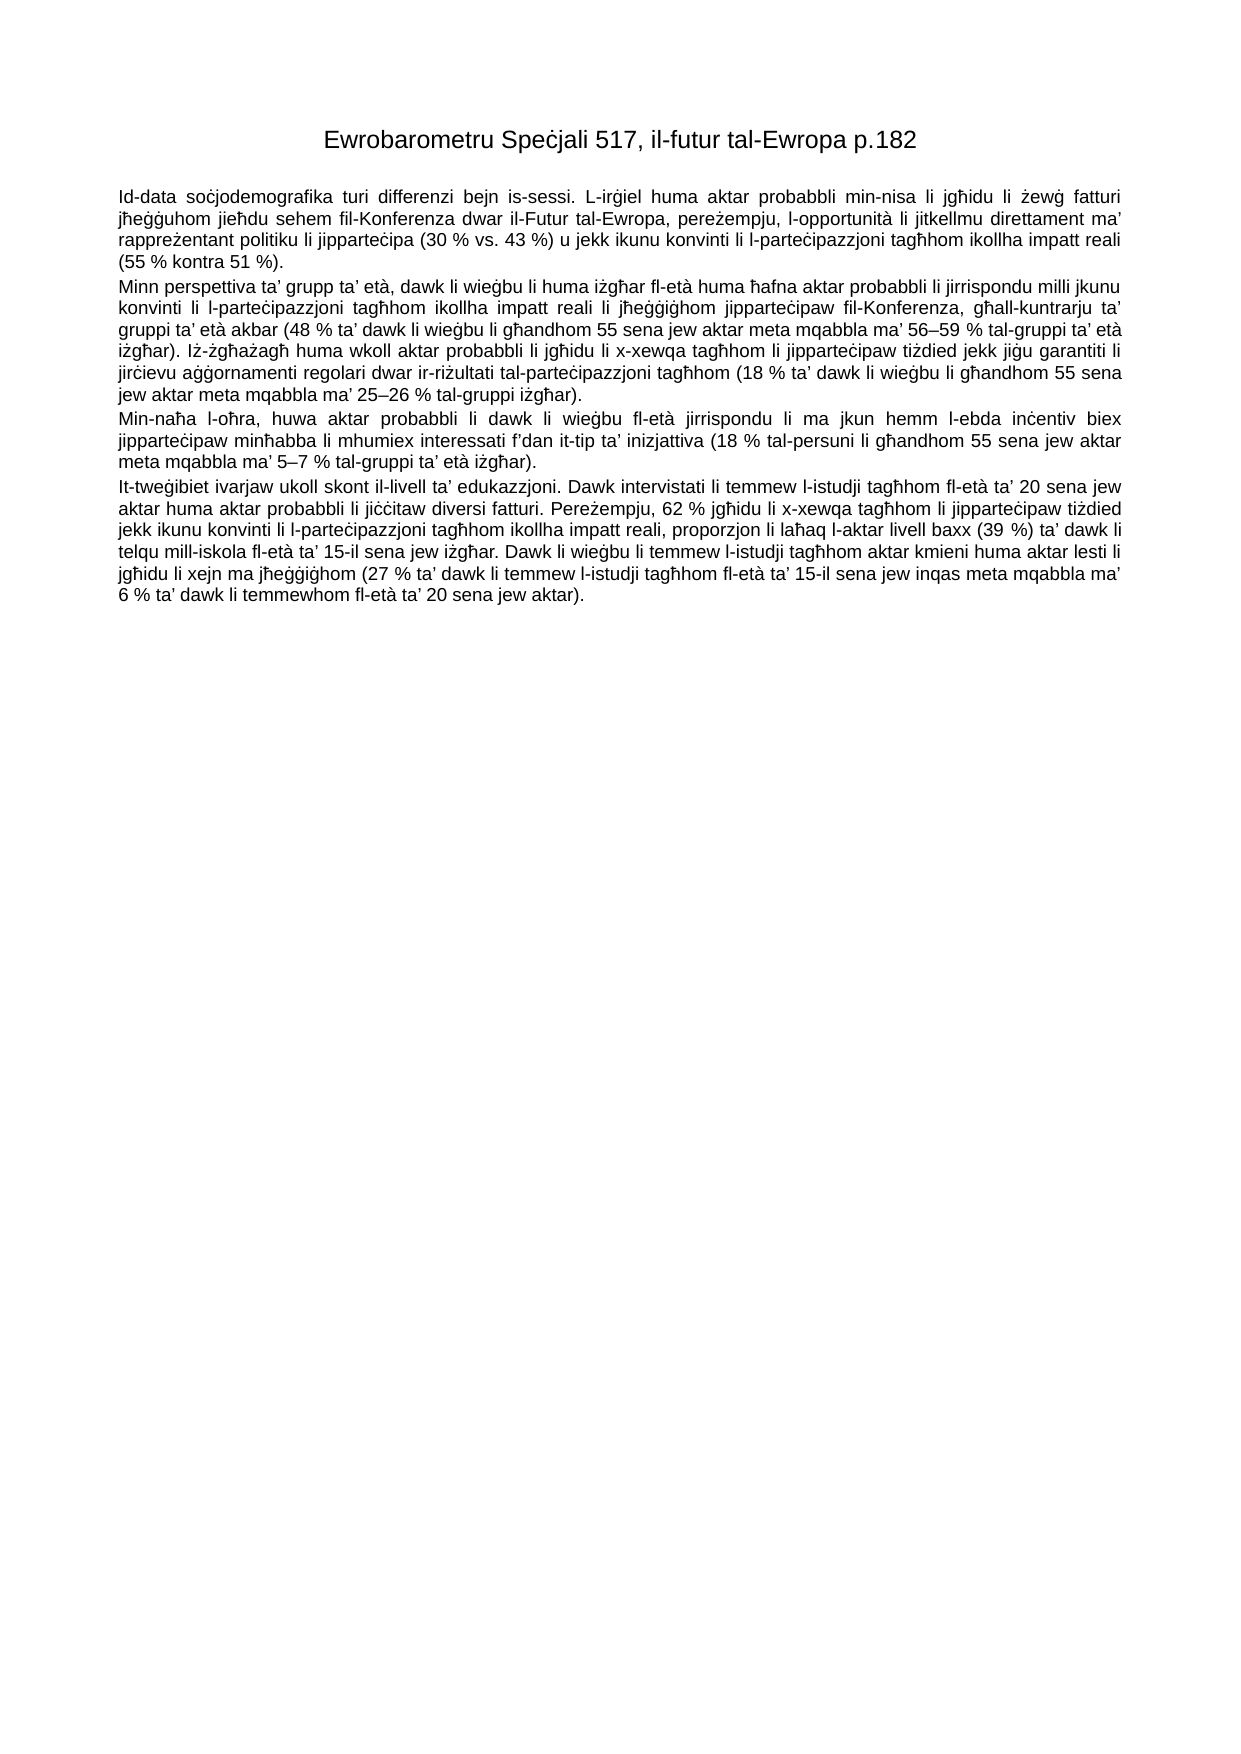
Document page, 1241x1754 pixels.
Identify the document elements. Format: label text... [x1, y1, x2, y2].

text Minn perspettiva ta’ grupp ta’ età, dawk li wieġbu li huma iżgħar fl-età huma ħafna aktar probabbli li jirrispondu milli jkunu konvinti li l-parteċipazzjoni tagħhom ikollha impatt reali li jħeġġiġhom jipparteċipaw fil-Konferenza, għall-kuntrarju ta’ gruppi ta’ età akbar (48 % ta’ dawk li wieġbu li għandhom 55 sena jew aktar meta mqabbla ma’ 56–59 % tal-gruppi ta’ età iżgħar). Iż-żgħażagħ huma wkoll aktar probabbli li jgħidu li x-xewqa tagħhom li jipparteċipaw tiżdied jekk jiġu garantiti li jirċievu aġġornamenti regolari dwar ir-riżultati tal-parteċipazzjoni tagħhom (18 % ta’ dawk li wieġbu li għandhom 55 sena jew aktar meta mqabbla ma’ 25–26 % tal-gruppi iżgħar). [118, 276, 1122, 405]
text Min-naħa l-oħra, huwa aktar probabbli li dawk li wieġbu fl-età jirrispondu li ma jkun hemm l-ebda inċentiv biex jipparteċipaw minħabba li mhumiex interessati f’dan it-tip ta’ inizjattiva (18 % tal-persuni li għandhom 55 sena jew aktar meta mqabbla ma’ 5–7 % tal-gruppi ta’ età iżgħar). [118, 408, 1122, 473]
text It-tweġibiet ivarjaw ukoll skont il-livell ta’ edukazzjoni. Dawk intervistati li temmew l-istudji tagħhom fl-età ta’ 20 sena jew aktar huma aktar probabbli li jiċċitaw diversi fatturi. Pereżempju, 62 % jgħidu li x-xewqa tagħhom li jipparteċipaw tiżdied jekk ikunu konvinti li l-parteċipazzjoni tagħhom ikollha impatt reali, proporzjon li laħaq l-aktar livell baxx (39 %) ta’ dawk li telqu mill-iskola fl-età ta’ 15-il sena jew iżgħar. Dawk li wieġbu li temmew l-istudji tagħhom aktar kmieni huma aktar lesti li jgħidu li xejn ma jħeġġiġhom (27 % ta’ dawk li temmew l-istudji tagħhom fl-età ta’ 15-il sena jew inqas meta mqabbla ma’ 6 % ta’ dawk li temmewhom fl-età ta’ 20 sena jew aktar). [118, 476, 1122, 605]
text Id-data soċjodemografika turi differenzi bejn is-sessi. L-irġiel huma aktar probabbli min-nisa li jgħidu li żewġ fatturi jħeġġuhom jieħdu sehem fil-Konferenza dwar il-Futur tal-Ewropa, pereżempju, l-opportunità li jitkellmu direttament ma’ rappreżentant politiku li jipparteċipa (30 % vs. 43 %) u jekk ikunu konvinti li l-parteċipazzjoni tagħhom ikollha impatt reali (55 % kontra 51 %). [118, 186, 1122, 272]
